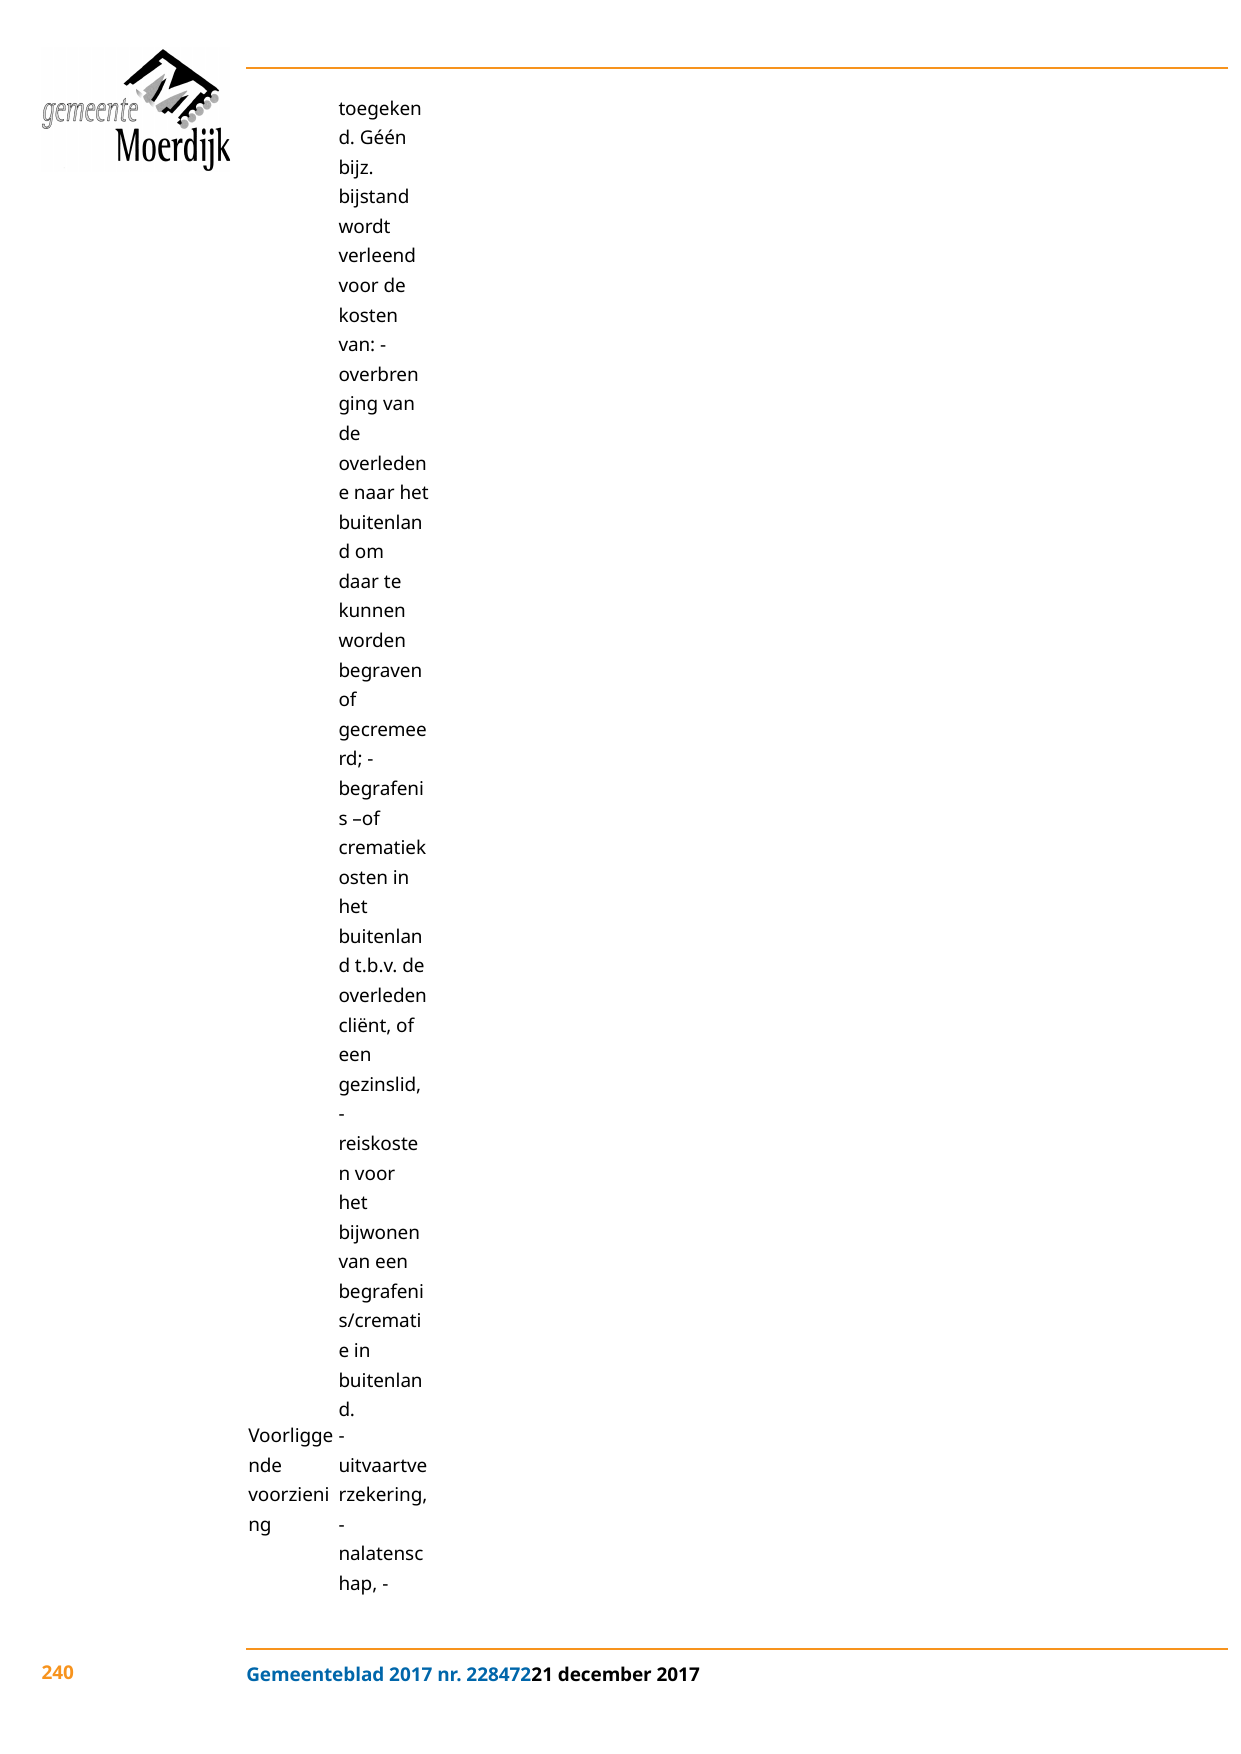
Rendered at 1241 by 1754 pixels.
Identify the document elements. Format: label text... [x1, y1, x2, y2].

table_cell toegekend. Géén bijz. bijstand wordt verleend voor de kosten van: - overbrenging van de overledene naar het buitenland om daar te kunnen worden begraven of gecremeerd; - begrafenis –of crematiekosten in het buitenland t.b.v. de overleden cliënt, of een gezinslid, - reiskosten voor het bijwonen van een begrafenis/crematie in buitenland. [338, 95, 429, 1422]
table_cell Voorliggende voorziening [248, 1422, 338, 1596]
table_cell - uitvaartverzekering, - nalatenschap, [338, 1422, 429, 1596]
table_cell [248, 95, 338, 1422]
picture [41, 47, 231, 172]
